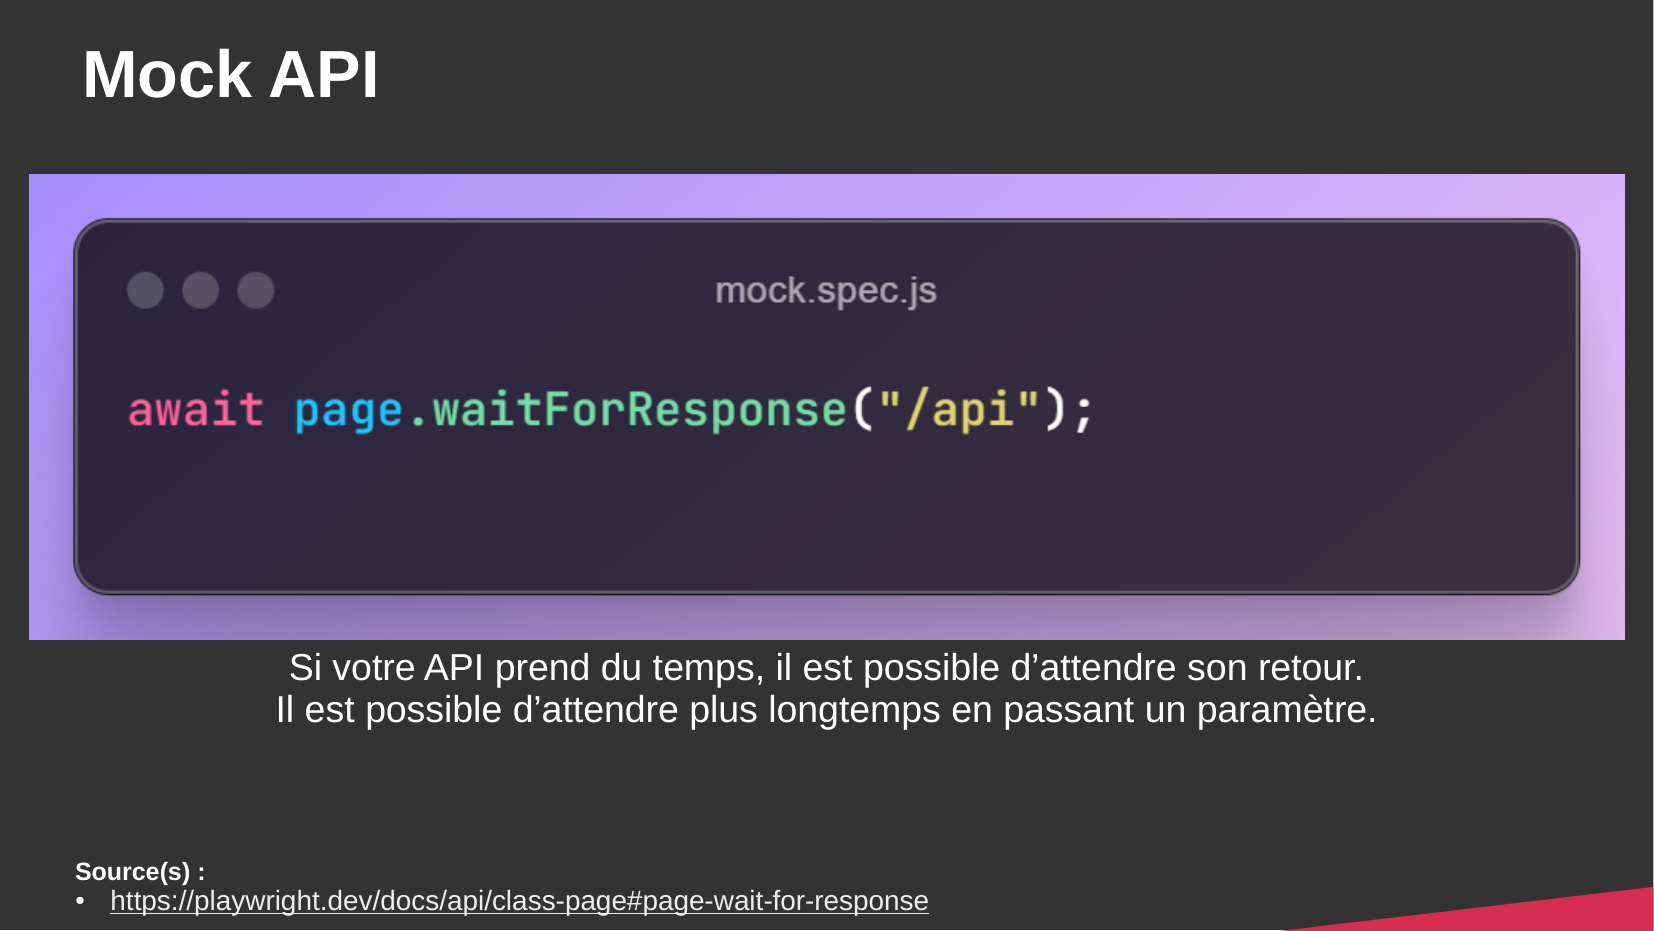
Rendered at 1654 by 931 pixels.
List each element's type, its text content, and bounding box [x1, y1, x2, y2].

text_box [1279, 886, 1654, 931]
text_box Source(s) : https://playwright.dev/docs/api/class-page#page-wait-for-response [60, 756, 1546, 925]
text_box Si votre API prend du temps, il est possible d’attendre son retour. Il est possible d’attendre plus longtemps en passant un paramètre. [141, 641, 1512, 739]
picture [29, 174, 1625, 641]
title Mock API [82, 37, 1571, 112]
